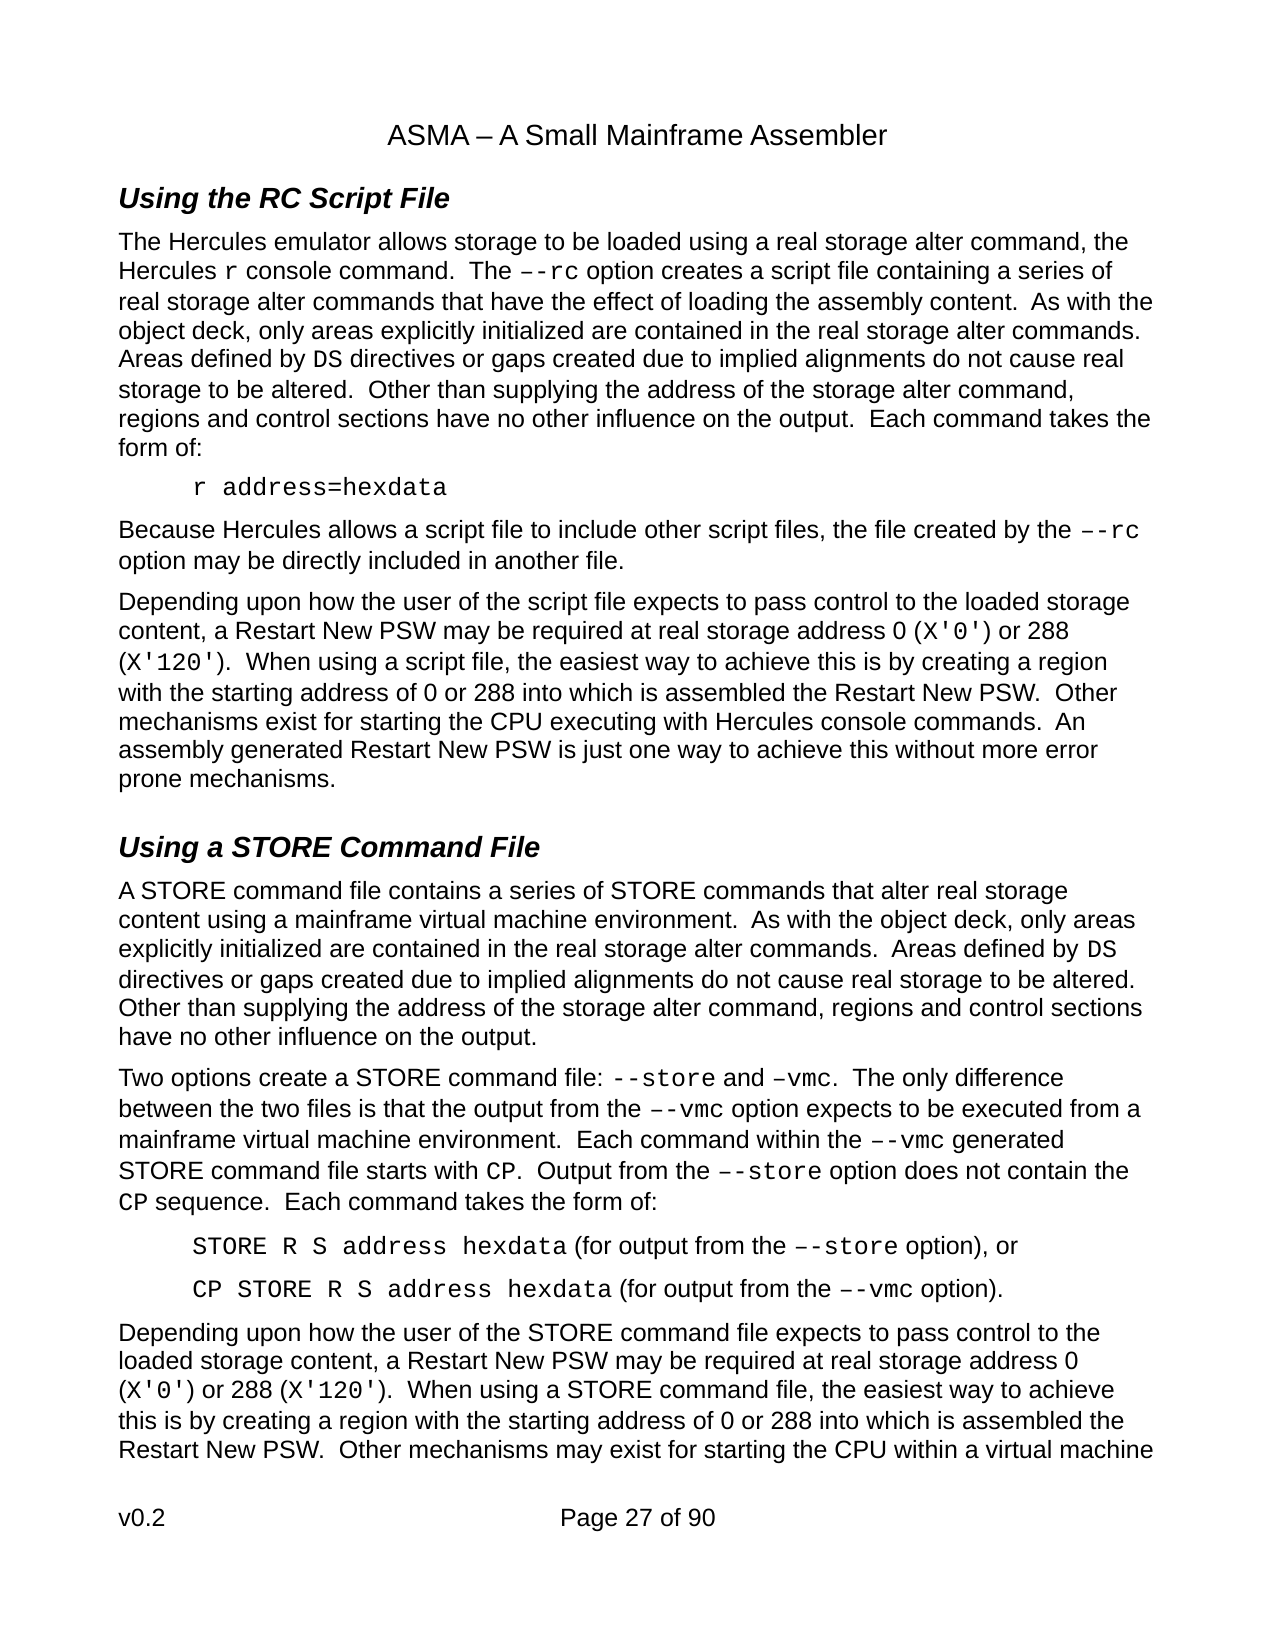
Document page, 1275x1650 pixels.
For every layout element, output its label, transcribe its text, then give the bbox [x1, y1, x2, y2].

text A STORE command file contains a series of STORE commands that alter real storage content using a mainframe virtual machine environment. As with the object deck, only areas explicitly initialized are contained in the real storage alter commands. Areas defined by DS directives or gaps created due to implied alignments do not cause real storage to be altered. Other than supplying the address of the storage alter command, regions and control sections have no other influence on the output. [118, 876, 1157, 1051]
text STORE R S address hexdata (for output from the –-store option), or [192, 1231, 1157, 1262]
text r address=hexdata [192, 474, 1157, 502]
subtitle Using a STORE Command File [118, 830, 1157, 864]
text CP STORE R S address hexdata (for output from the –-vmc option). [192, 1274, 1157, 1305]
text Depending upon how the user of the script file expects to pass control to the loaded storage content, a Restart New PSW may be required at real storage address 0 (X'0') or 288 (X'120'). When using a script file, the easiest way to achieve this is by creating a region with the starting address of 0 or 288 into which is assembled the Restart New PSW. Other mechanisms exist for starting the CPU executing with Hercules console commands. An assembly generated Restart New PSW is just one way to achieve this without more error prone mechanisms. [118, 587, 1157, 793]
text Depending upon how the user of the STORE command file expects to pass control to the loaded storage content, a Restart New PSW may be required at real storage address 0 (X'0') or 288 (X'120'). When using a STORE command file, the easiest way to achieve this is by creating a region with the starting address of 0 or 288 into which is assembled the Restart New PSW. Other mechanisms may exist for starting the CPU within a virtual machine [118, 1317, 1157, 1463]
text Two options create a STORE command file: --store and –vmc. The only difference between the two files is that the output from the –-vmc option expects to be executed from a mainframe virtual machine environment. Each command within the –-vmc generated STORE command file starts with CP. Output from the –-store option does not contain the CP sequence. Each command takes the form of: [118, 1063, 1157, 1218]
text Because Hercules allows a script file to include other script files, the file created by the –-rc option may be directly included in another file. [118, 515, 1157, 574]
text The Hercules emulator allows storage to be loaded using a real storage alter command, the Hercules r console command. The –-rc option creates a script file containing a series of real storage alter commands that have the effect of loading the assembly content. As with the object deck, only areas explicitly initialized are contained in the real storage alter commands. Areas defined by DS directives or gaps created due to implied alignments do not cause real storage to be altered. Other than supplying the address of the storage alter command, regions and control sections have no other influence on the output. Each command takes the form of: [118, 227, 1157, 462]
subtitle Using the RC Script File [118, 181, 1157, 215]
